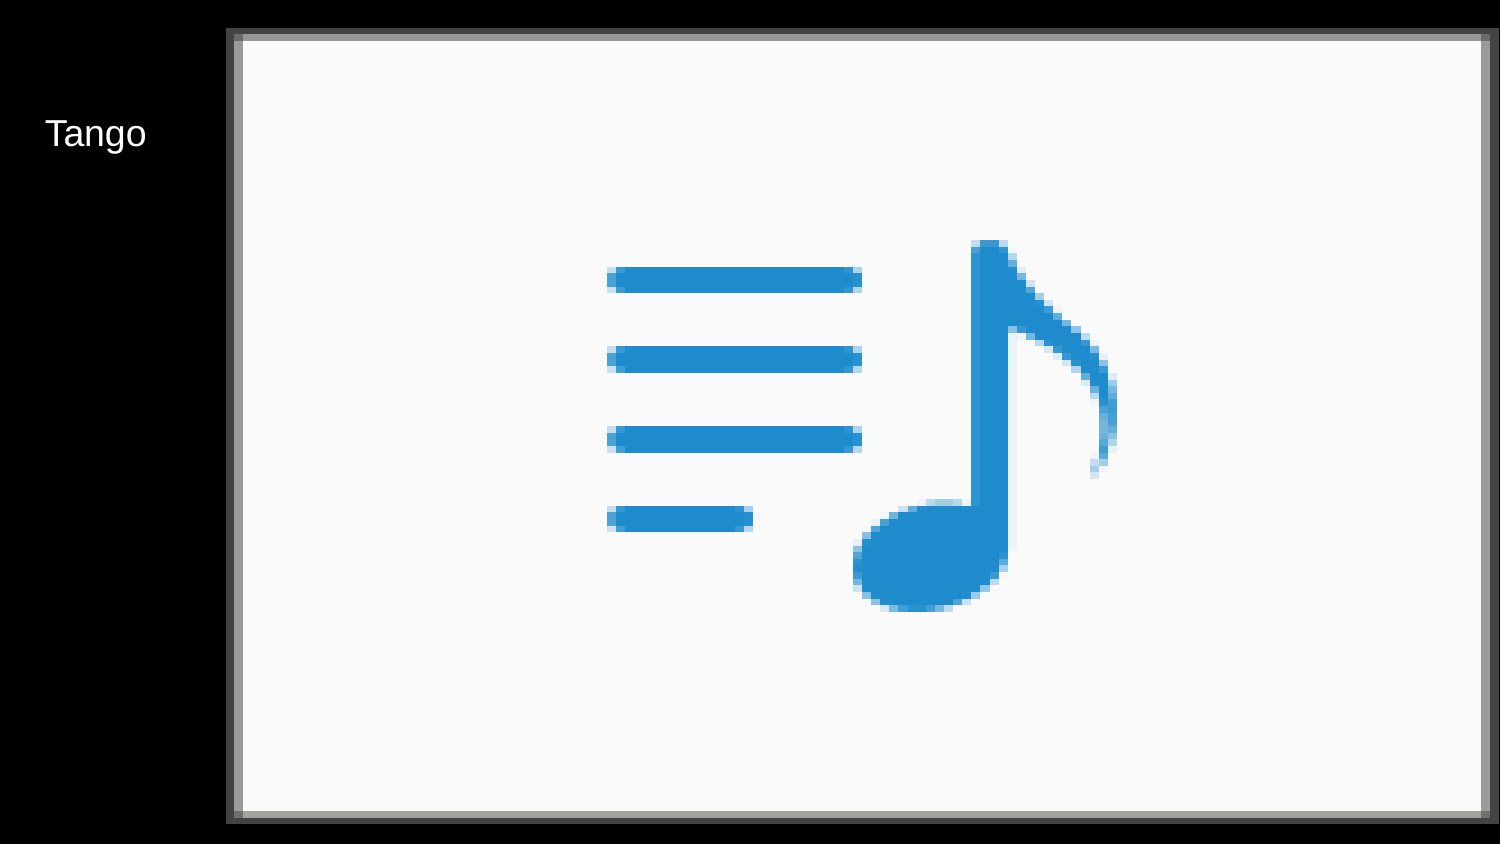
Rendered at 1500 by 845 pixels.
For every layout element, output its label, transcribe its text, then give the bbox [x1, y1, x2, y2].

text_box [225, 27, 1500, 826]
text_box Tango [30, 105, 226, 162]
